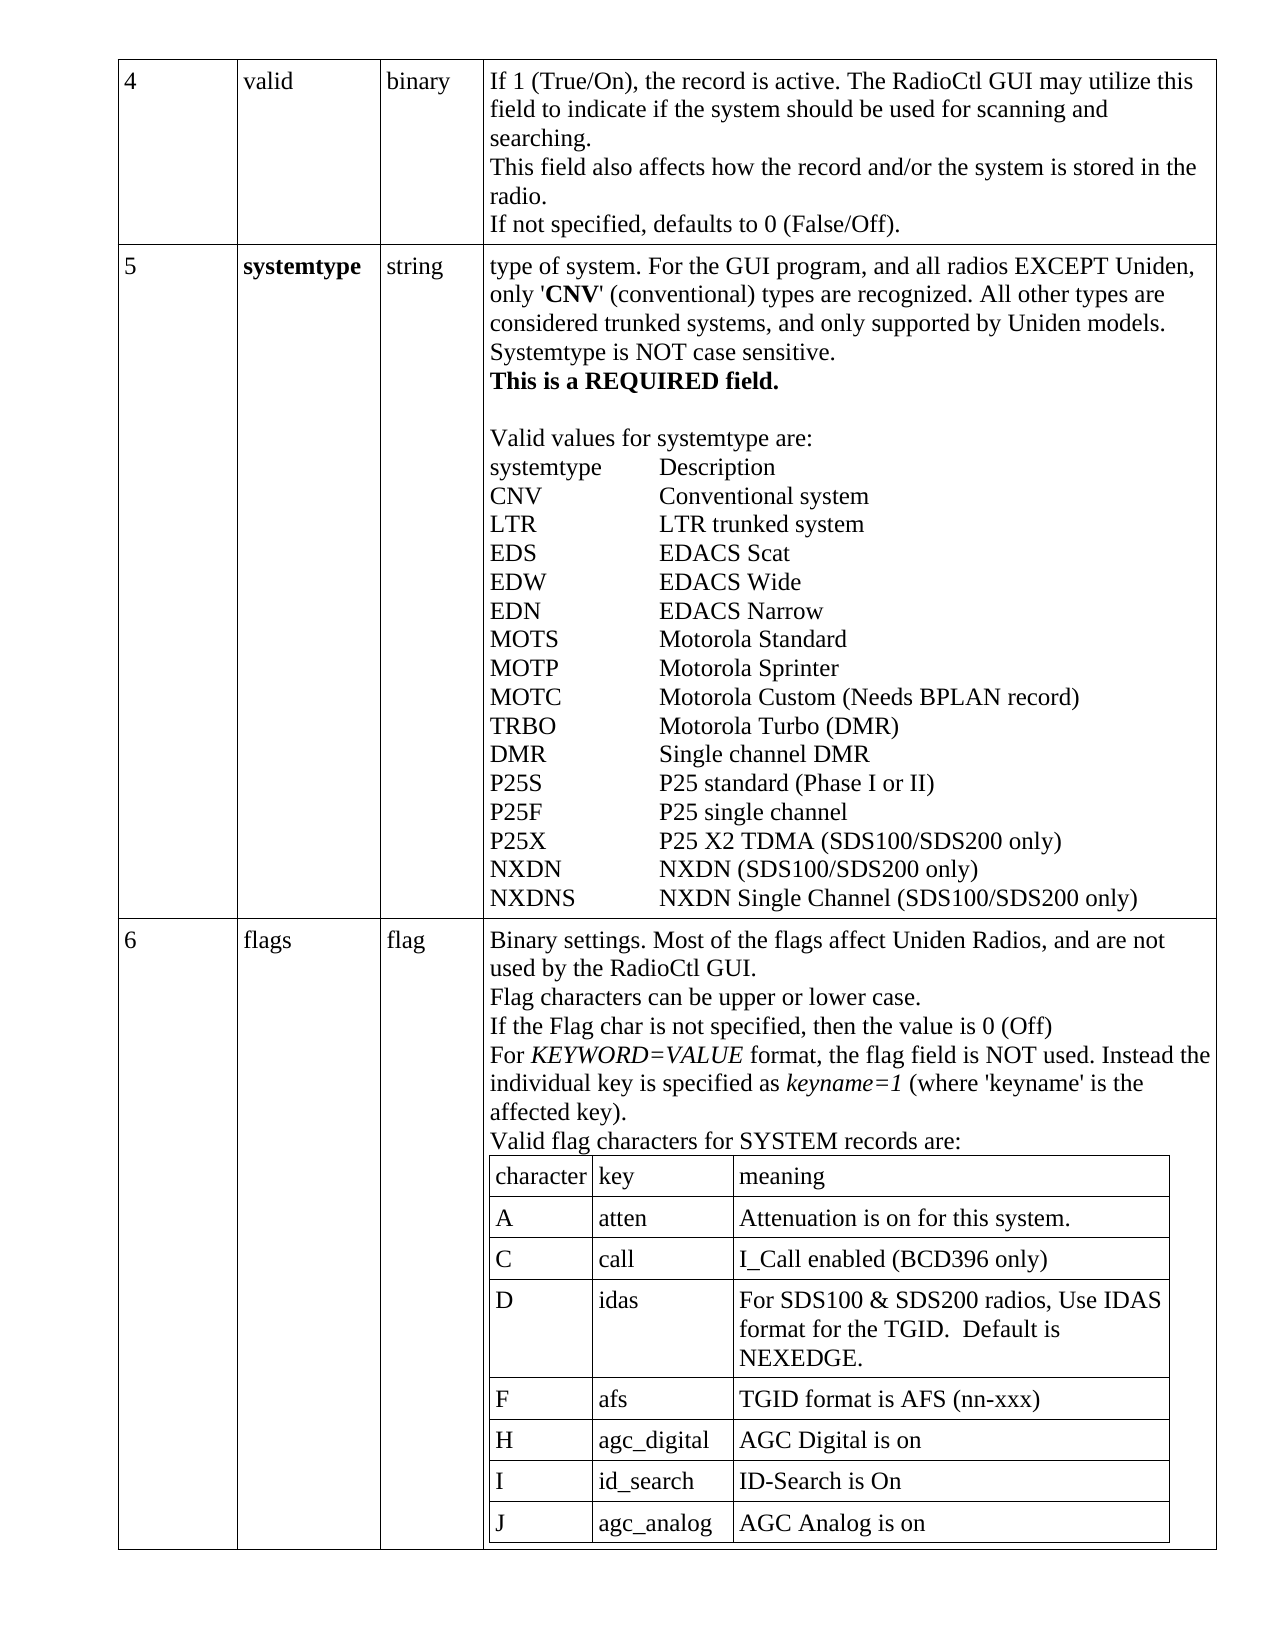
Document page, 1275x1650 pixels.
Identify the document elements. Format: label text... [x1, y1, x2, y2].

table_cell Motorola Sprinter [659, 653, 1211, 682]
table_cell NXDNS [490, 883, 659, 912]
table_cell P25 single channel [659, 797, 1211, 826]
table_cell Motorola Turbo (DMR) [659, 711, 1211, 739]
table_cell D [490, 1280, 592, 1377]
table_cell C [490, 1238, 592, 1278]
table_header character [490, 1156, 592, 1196]
table_header systemtype [490, 452, 659, 481]
table_cell J [490, 1502, 592, 1542]
table_cell I_Call enabled (BCD396 only) [734, 1238, 1169, 1278]
table_cell 5 [119, 245, 237, 918]
table_cell Attenuation is on for this system. [734, 1197, 1169, 1237]
table_cell EDN [490, 596, 659, 624]
table_cell MOTS [490, 625, 659, 653]
table_cell TGID format is AFS (nn-xxx) [734, 1378, 1169, 1418]
table_cell EDACS Narrow [659, 596, 1211, 624]
table_cell CNV [490, 481, 659, 509]
table_cell AGC Digital is on [734, 1420, 1169, 1460]
table_cell P25X [490, 826, 659, 854]
table_cell NXDN Single Channel (SDS100/SDS200 only) [659, 883, 1211, 912]
table_cell DMR [490, 740, 659, 768]
table_cell If 1 (True/On), the record is active. The RadioCtl GUI may utilize this field to indicate if the system should be used for scanning and searching. This field also affects how the record and/or the system is stored in the radio. If not specified, defaults to 0 (False/Off). [484, 60, 1216, 244]
table_cell TRBO [490, 711, 659, 739]
table_cell type of system. For the GUI program, and all radios EXCEPT Uniden, only 'CNV' (conventional) types are recognized. All other types are considered trunked systems, and only supported by Uniden models. Systemtype is NOT case sensitive. This is a REQUIRED field. Valid values for systemtype are: [484, 245, 1216, 918]
table_cell binary [381, 60, 483, 244]
table_header meaning [734, 1156, 1169, 1196]
table_header key [593, 1156, 733, 1196]
table_cell H [490, 1420, 592, 1460]
table_cell MOTP [490, 653, 659, 682]
table_cell I [490, 1461, 592, 1501]
table_header Description [659, 452, 1211, 481]
table_cell ID-Search is On [734, 1461, 1169, 1501]
table_cell Single channel DMR [659, 740, 1211, 768]
table_cell Motorola Standard [659, 625, 1211, 653]
table_cell flag [381, 919, 483, 1549]
table_cell call [593, 1238, 733, 1278]
table_cell P25F [490, 797, 659, 826]
table_cell EDACS Wide [659, 567, 1211, 596]
table_cell Motorola Custom (Needs BPLAN record) [659, 682, 1211, 711]
table_cell Binary settings. Most of the flags affect Uniden Radios, and are not used by the RadioCtl GUI. Flag characters can be upper or lower case. If the Flag char is not specified, then the value is 0 (Off) For KEYWORD=VALUE format, the flag field is NOT used. Instead the individual key is specified as keyname=1 (where 'keyname' is the affected key). Valid flag characters for SYSTEM records are: [484, 919, 1216, 1549]
table_cell EDW [490, 567, 659, 596]
table_cell LTR [490, 510, 659, 538]
table_cell NXDN (SDS100/SDS200 only) [659, 855, 1211, 883]
table_cell MOTC [490, 682, 659, 711]
table_cell systemtype [238, 245, 380, 918]
table_cell agc_analog [593, 1502, 733, 1542]
table_cell 4 [119, 60, 237, 244]
table_cell id_search [593, 1461, 733, 1501]
table_cell 6 [119, 919, 237, 1549]
table_cell afs [593, 1378, 733, 1418]
table_cell For SDS100 & SDS200 radios, Use IDAS format for the TGID. Default is NEXEDGE. [734, 1280, 1169, 1377]
table_cell NXDN [490, 855, 659, 883]
table_cell LTR trunked system [659, 510, 1211, 538]
table_cell AGC Analog is on [734, 1502, 1169, 1542]
table_cell EDS [490, 538, 659, 567]
table_cell valid [238, 60, 380, 244]
table_cell A [490, 1197, 592, 1237]
table_cell flags [238, 919, 380, 1549]
table_cell P25 X2 TDMA (SDS100/SDS200 only) [659, 826, 1211, 854]
table_cell atten [593, 1197, 733, 1237]
table_cell Conventional system [659, 481, 1211, 509]
table_cell P25 standard (Phase I or II) [659, 768, 1211, 797]
table_cell P25S [490, 768, 659, 797]
table_cell F [490, 1378, 592, 1418]
table_cell string [381, 245, 483, 918]
table_cell idas [593, 1280, 733, 1377]
table_cell agc_digital [593, 1420, 733, 1460]
table_cell EDACS Scat [659, 538, 1211, 567]
